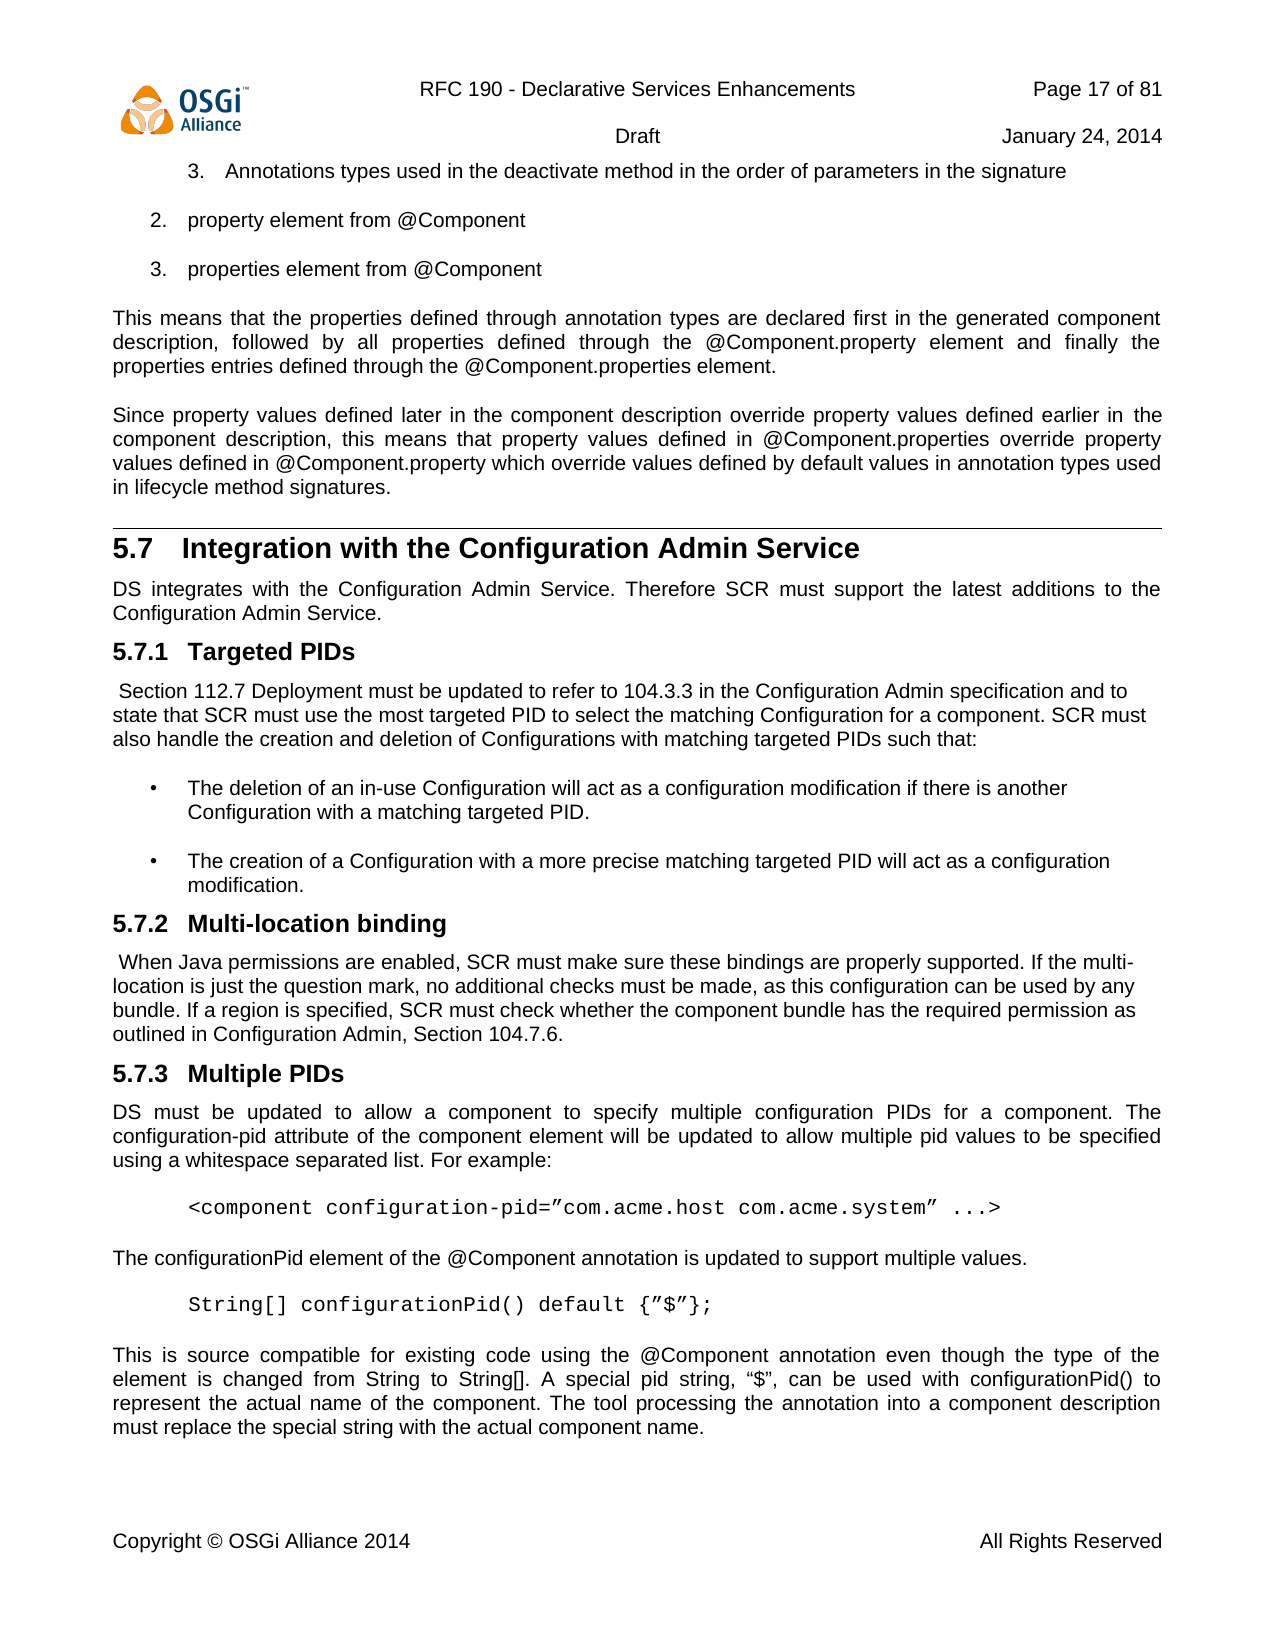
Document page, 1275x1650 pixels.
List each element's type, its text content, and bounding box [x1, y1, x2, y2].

text When Java permissions are enabled, SCR must make sure these bindings are properly supported. If the multi-location is just the question mark, no additional checks must be made, as this configuration can be used by any bundle. If a region is specified, SCR must check whether the component bundle has the required permission as outlined in Configuration Admin, Section 104.7.6. [112, 950, 1162, 1046]
subtitle Multi-location binding [112, 909, 1162, 938]
picture [113, 78, 257, 142]
text Section 112.7 Deployment must be updated to refer to 104.3.3 in the Configuration Admin specification and to state that SCR must use the most targeted PID to select the matching Configuration for a component. SCR must also handle the creation and deletion of Configurations with matching targeted PIDs such that: [112, 678, 1162, 750]
text DS must be updated to allow a component to specify multiple configuration PIDs for a component. The configuration-pid attribute of the component element will be updated to allow multiple pid values to be specified using a whitespace separated list. For example: [112, 1100, 1162, 1172]
text This is source compatible for existing code using the @Component annotation even though the type of the element is changed from String to String[]. A special pid string, “$”, can be used with configurationPid() to represent the actual name of the component. The tool processing the annotation into a component description must replace the special string with the actual component name. [112, 1343, 1162, 1439]
text The configurationPid element of the @Component annotation is updated to support multiple values. [112, 1245, 1162, 1269]
subtitle Integration with the Configuration Admin Service [112, 529, 1162, 564]
list The deletion of an in-use Configuration will act as a configuration modification if there is another Configuration with a matching targeted PID. [150, 775, 1162, 823]
list Annotations types used in the deactivate method in the order of parameters in the signature [187, 159, 1162, 183]
subtitle Multiple PIDs [112, 1058, 1162, 1087]
list properties element from @Component [150, 257, 1162, 281]
subtitle Targeted PIDs [112, 637, 1162, 666]
list The creation of a Configuration with a more precise matching targeted PID will act as a configuration modification. [150, 848, 1162, 896]
text <component configuration-pid=”com.acme.host com.acme.system” ...> [188, 1197, 1162, 1220]
text Since property values defined later in the component description override property values defined earlier in the component description, this means that property values defined in @Component.properties override property values defined in @Component.property which override values defined by default values in annotation types used in lifecycle method signatures. [112, 403, 1162, 498]
text String[] configurationPid() default {”$”}; [188, 1294, 1162, 1318]
list property element from @Component [150, 208, 1162, 232]
text DS integrates with the Configuration Admin Service. Therefore SCR must support the latest additions to the Configuration Admin Service. [112, 577, 1162, 625]
text This means that the properties defined through annotation types are declared first in the generated component description, followed by all properties defined through the @Component.property element and finally the properties entries defined through the @Component.properties element. [112, 306, 1162, 378]
